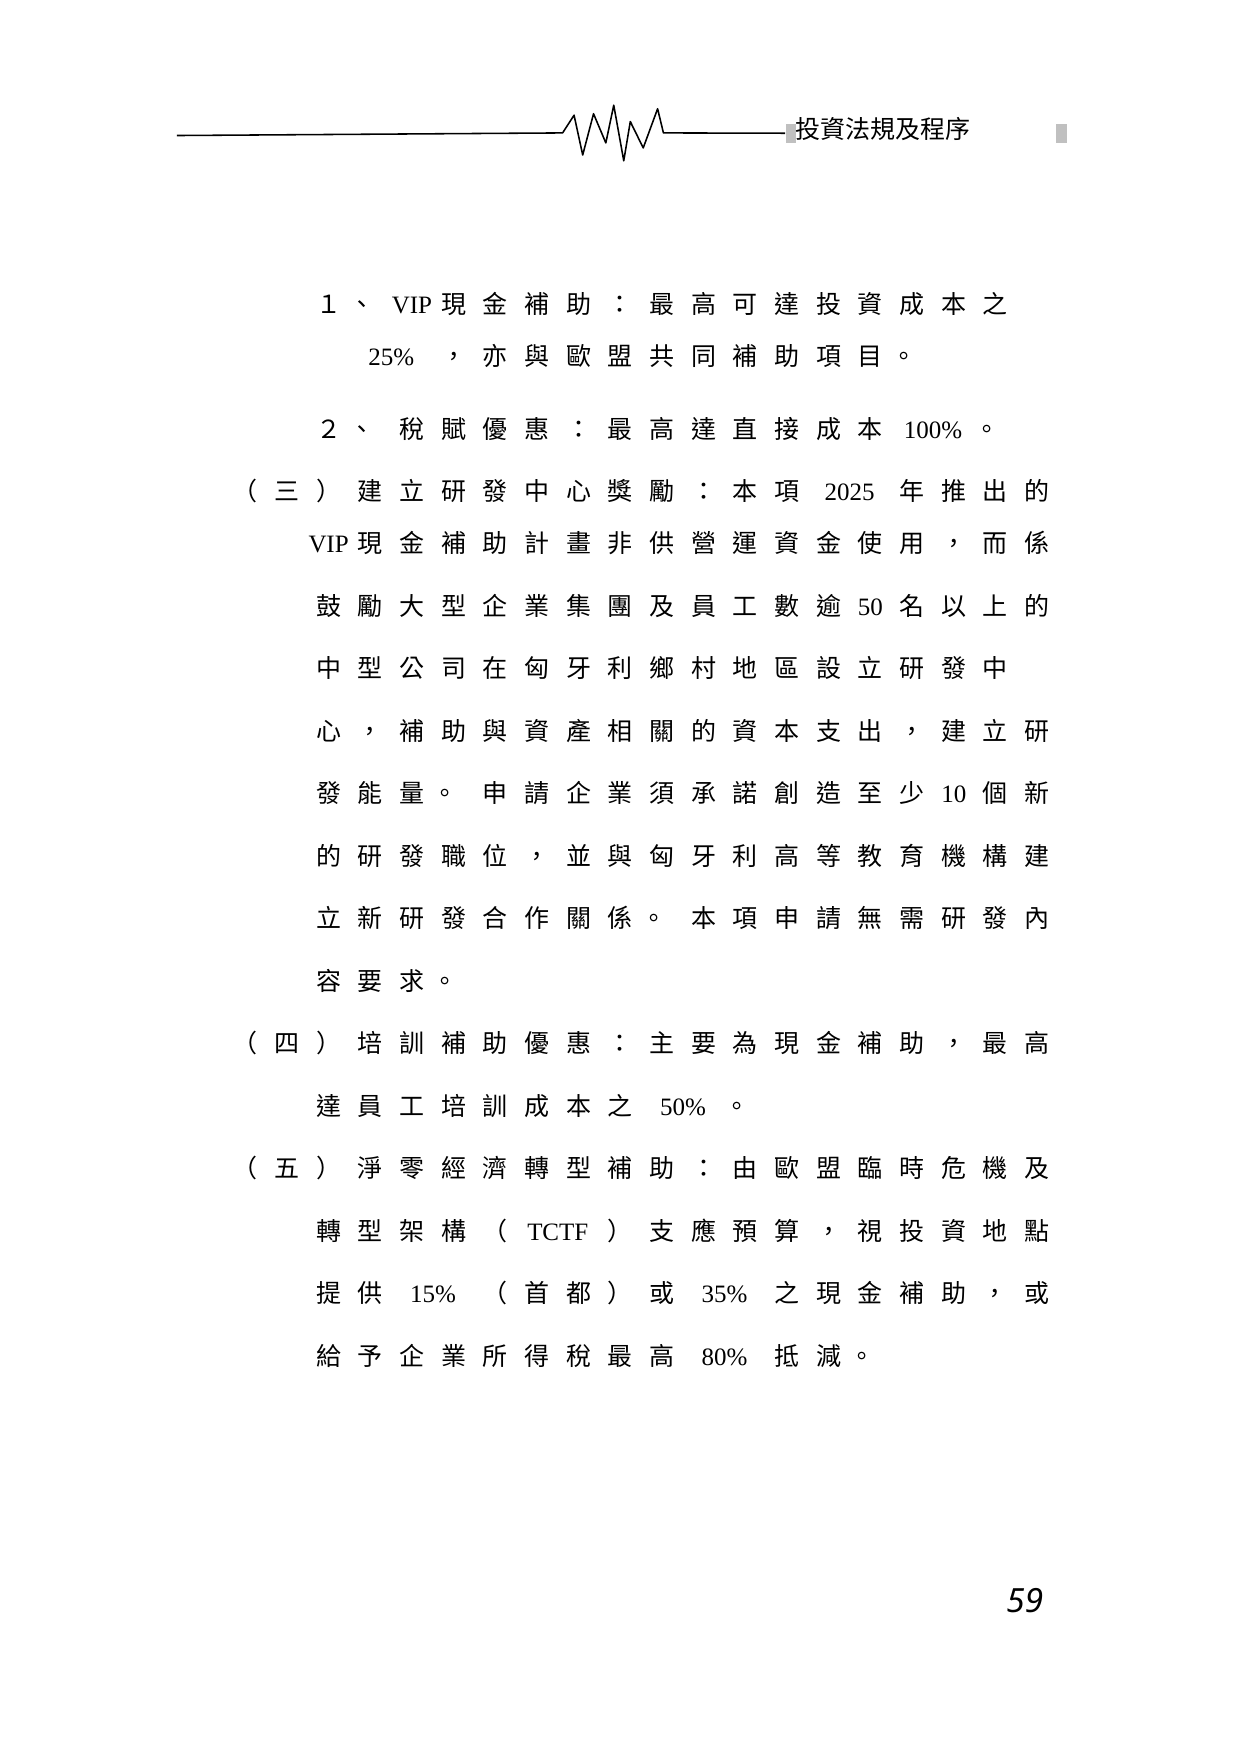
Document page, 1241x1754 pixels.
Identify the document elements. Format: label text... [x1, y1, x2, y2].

text ２、稅賦優惠：最高達直接成本100%。 [281, 375, 1058, 438]
text １、VIP現金補助：最高可達投資成本之25%，亦與歐盟共同補助項目。 [281, 250, 1058, 375]
text （四）培訓補助優惠：主要為現金補助，最高達員工培訓成本之50%。 [207, 1000, 1058, 1125]
text （三）建立研發中心獎勵：本項2025年推出的VIP現金補助計畫非供營運資金使用，而係鼓勵大型企業集團及員工數逾50名以上的中型公司在匈牙利鄉村地區設立研發中心，補助與資產相關的資本支出，建立研發能量。申請企業須承諾創造至少10個新的研發職位，並與匈牙利高等教育機構建立新研發合作關係。本項申請無需研發內容要求。 [207, 438, 1058, 1000]
text （五）淨零經濟轉型補助：由歐盟臨時危機及轉型架構（TCTF）支應預算，視投資地點提供15%（首都）或35%之現金補助，或給予企業所得稅最高80%抵減。 [207, 1125, 1058, 1375]
